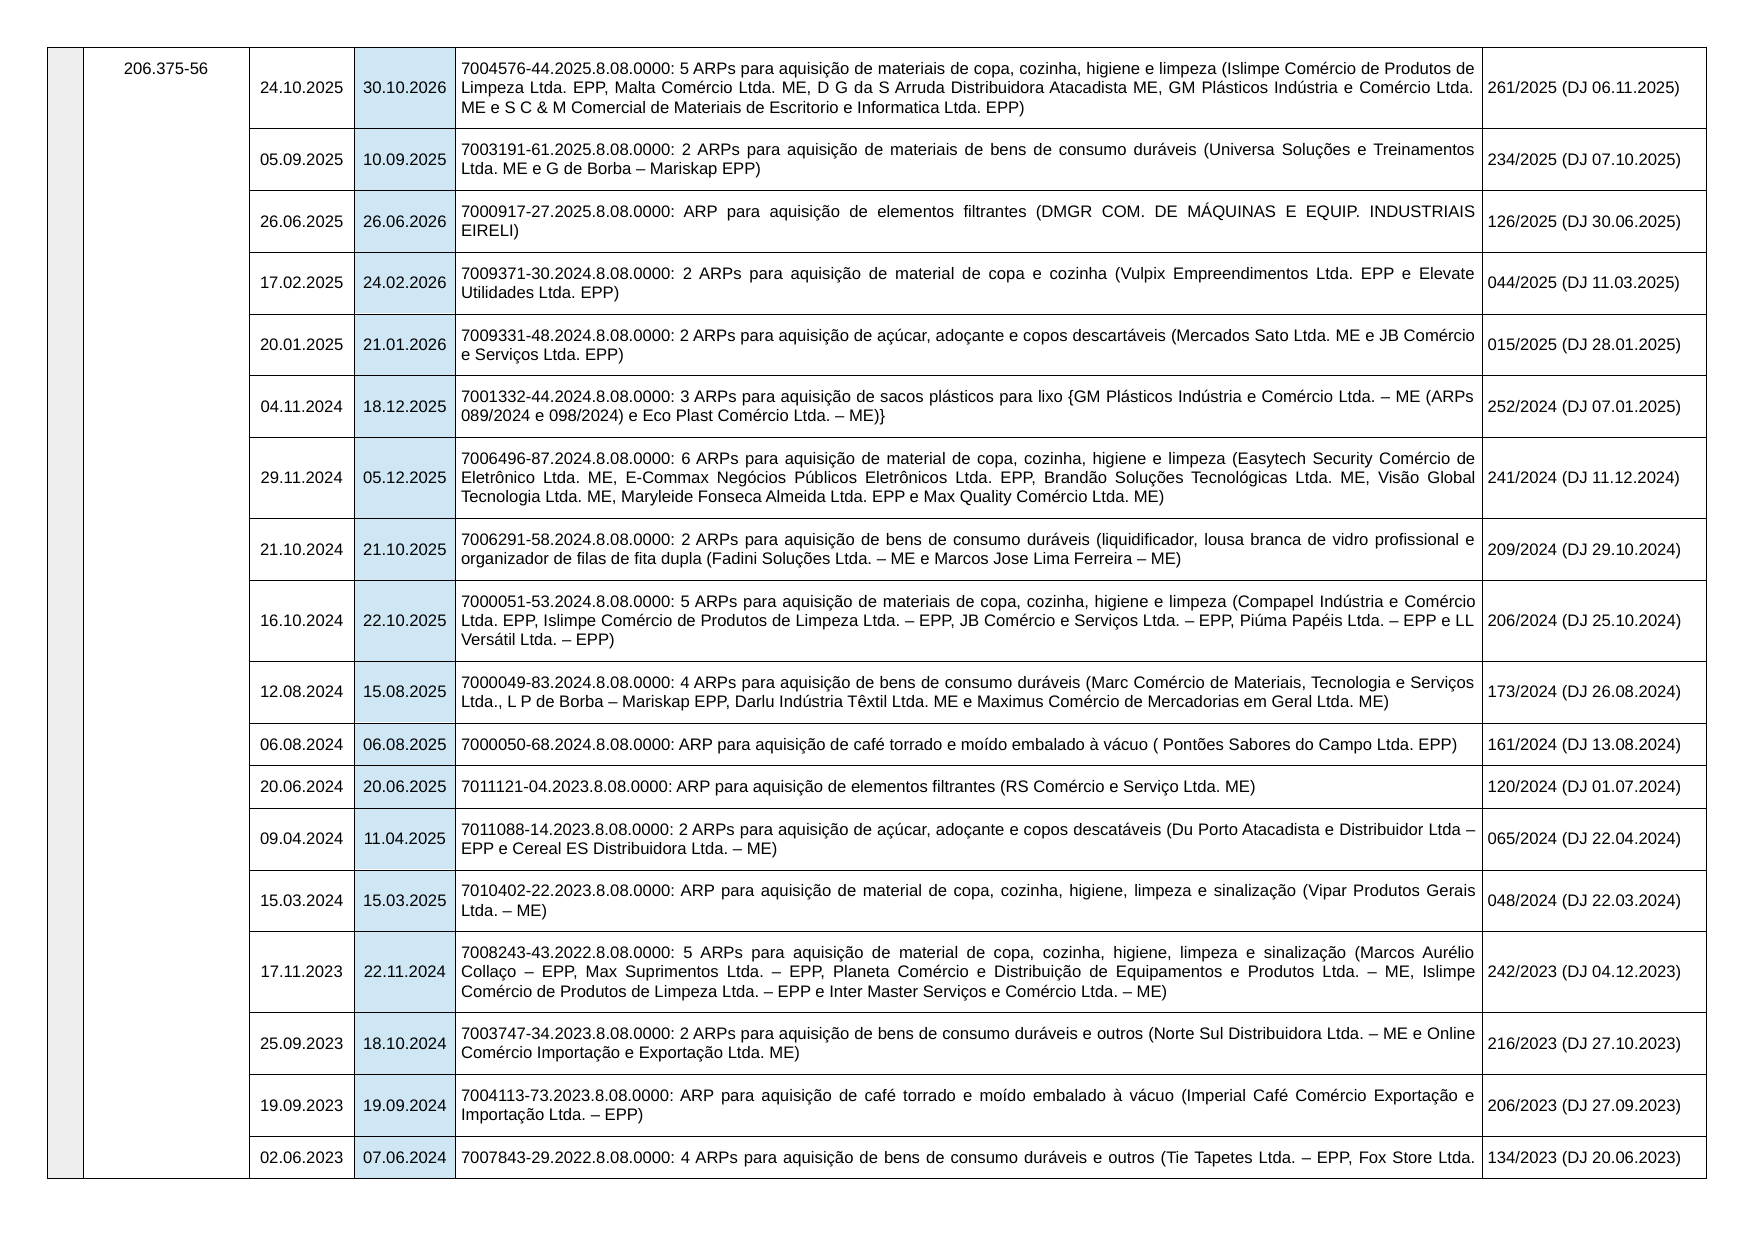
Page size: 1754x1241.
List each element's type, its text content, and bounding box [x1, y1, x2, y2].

table_cell 16.10.2024 [250, 581, 354, 661]
table_cell 134/2023 (DJ 20.06.2023) [1483, 1137, 1706, 1178]
table_cell 234/2025 (DJ 07.10.2025) [1483, 129, 1706, 190]
table_cell 173/2024 (DJ 26.08.2024) [1483, 662, 1706, 722]
table_cell 21.10.2024 [250, 519, 354, 580]
table_cell [48, 48, 83, 1178]
table_cell 242/2023 (DJ 04.12.2023) [1483, 932, 1706, 1012]
table_cell 22.11.2024 [355, 932, 455, 1012]
table_cell 21.10.2025 [355, 519, 455, 580]
table_cell 7000917-27.2025.8.08.0000: ARP para aquisição de elementos filtrantes (DMGR COM. DE MÁQUINAS E EQUIP. INDUSTRIAIS EIRELI) [456, 191, 1482, 252]
table_cell 261/2025 (DJ 06.11.2025) [1483, 48, 1706, 128]
table_cell 24.02.2026 [355, 253, 455, 313]
table_cell 20.01.2025 [250, 315, 354, 375]
table_cell 21.01.2026 [355, 315, 455, 375]
table_cell 04.11.2024 [250, 376, 354, 437]
table_cell 06.08.2024 [250, 724, 354, 765]
table_cell 206/2024 (DJ 25.10.2024) [1483, 581, 1706, 661]
table_cell 7010402-22.2023.8.08.0000: ARP para aquisição de material de copa, cozinha, higiene, limpeza e sinalização (Vipar Produtos Gerais Ltda. – ME) [456, 871, 1482, 931]
table_cell 015/2025 (DJ 28.01.2025) [1483, 315, 1706, 375]
table_cell 12.08.2024 [250, 662, 354, 722]
table_cell 065/2024 (DJ 22.04.2024) [1483, 809, 1706, 869]
table_cell 17.02.2025 [250, 253, 354, 313]
table_cell 7000050-68.2024.8.08.0000: ARP para aquisição de café torrado e moído embalado à vácuo ( Pontões Sabores do Campo Ltda. EPP) [456, 724, 1482, 765]
table_cell 05.12.2025 [355, 438, 455, 518]
table_cell 19.09.2023 [250, 1075, 354, 1136]
table_cell 7004113-73.2023.8.08.0000: ARP para aquisição de café torrado e moído embalado à vácuo (Imperial Café Comércio Exportação e Importação Ltda. – EPP) [456, 1075, 1482, 1136]
table_cell 02.06.2023 [250, 1137, 354, 1178]
table_cell 7004576-44.2025.8.08.0000: 5 ARPs para aquisição de materiais de copa, cozinha, higiene e limpeza (Islimpe Comércio de Produtos de Limpeza Ltda. EPP, Malta Comércio Ltda. ME, D G da S Arruda Distribuidora Atacadista ME, GM Plásticos Indústria e Comércio Ltda. ME e S C & M Comercial de Materiais de Escritorio e Informatica Ltda. EPP) [456, 48, 1482, 128]
table_cell 7007843-29.2022.8.08.0000: 4 ARPs para aquisição de bens de consumo duráveis e outros (Tie Tapetes Ltda. – EPP, Fox Store Ltda. [456, 1137, 1482, 1178]
table_cell 120/2024 (DJ 01.07.2024) [1483, 766, 1706, 808]
table_cell 048/2024 (DJ 22.03.2024) [1483, 871, 1706, 931]
table_cell 126/2025 (DJ 30.06.2025) [1483, 191, 1706, 252]
table_cell 7000051-53.2024.8.08.0000: 5 ARPs para aquisição de materiais de copa, cozinha, higiene e limpeza (Compapel Indústria e Comércio Ltda. EPP, Islimpe Comércio de Produtos de Limpeza Ltda. – EPP, JB Comércio e Serviços Ltda. – EPP, Piúma Papéis Ltda. – EPP e LL Versátil Ltda. – EPP) [456, 581, 1482, 661]
table_cell 18.10.2024 [355, 1013, 455, 1074]
table_cell 7011121-04.2023.8.08.0000: ARP para aquisição de elementos filtrantes (RS Comércio e Serviço Ltda. ME) [456, 766, 1482, 808]
table_cell 29.11.2024 [250, 438, 354, 518]
table_cell 18.12.2025 [355, 376, 455, 437]
table_cell 10.09.2025 [355, 129, 455, 190]
table_cell 30.10.2026 [355, 48, 455, 128]
table_cell 07.06.2024 [355, 1137, 455, 1178]
table_cell 7009371-30.2024.8.08.0000: 2 ARPs para aquisição de material de copa e cozinha (Vulpix Empreendimentos Ltda. EPP e Elevate Utilidades Ltda. EPP) [456, 253, 1482, 313]
table_cell 7011088-14.2023.8.08.0000: 2 ARPs para aquisição de açúcar, adoçante e copos descatáveis (Du Porto Atacadista e Distribuidor Ltda – EPP e Cereal ES Distribuidora Ltda. – ME) [456, 809, 1482, 869]
table_cell 7006291-58.2024.8.08.0000: 2 ARPs para aquisição de bens de consumo duráveis (liquidificador, lousa branca de vidro profissional e organizador de filas de fita dupla (Fadini Soluções Ltda. – ME e Marcos Jose Lima Ferreira – ME) [456, 519, 1482, 580]
table_cell 7008243-43.2022.8.08.0000: 5 ARPs para aquisição de material de copa, cozinha, higiene, limpeza e sinalização (Marcos Aurélio Collaço – EPP, Max Suprimentos Ltda. – EPP, Planeta Comércio e Distribuição de Equipamentos e Produtos Ltda. – ME, Islimpe Comércio de Produtos de Limpeza Ltda. – EPP e Inter Master Serviços e Comércio Ltda. – ME) [456, 932, 1482, 1012]
table_cell 209/2024 (DJ 29.10.2024) [1483, 519, 1706, 580]
table_cell 7003747-34.2023.8.08.0000: 2 ARPs para aquisição de bens de consumo duráveis e outros (Norte Sul Distribuidora Ltda. – ME e Online Comércio Importação e Exportação Ltda. ME) [456, 1013, 1482, 1074]
table_cell 24.10.2025 [250, 48, 354, 128]
table_cell 252/2024 (DJ 07.01.2025) [1483, 376, 1706, 437]
table_cell 15.08.2025 [355, 662, 455, 722]
table_cell 15.03.2025 [355, 871, 455, 931]
table_cell 25.09.2023 [250, 1013, 354, 1074]
table_cell 19.09.2024 [355, 1075, 455, 1136]
table_cell 17.11.2023 [250, 932, 354, 1012]
table_cell 044/2025 (DJ 11.03.2025) [1483, 253, 1706, 313]
table_cell 22.10.2025 [355, 581, 455, 661]
table_cell 7003191-61.2025.8.08.0000: 2 ARPs para aquisição de materiais de bens de consumo duráveis (Universa Soluções e Treinamentos Ltda. ME e G de Borba – Mariskap EPP) [456, 129, 1482, 190]
table_cell 26.06.2026 [355, 191, 455, 252]
table_cell 241/2024 (DJ 11.12.2024) [1483, 438, 1706, 518]
table_cell 15.03.2024 [250, 871, 354, 931]
table_cell 11.04.2025 [355, 809, 455, 869]
table_cell 09.04.2024 [250, 809, 354, 869]
table_cell 05.09.2025 [250, 129, 354, 190]
table_cell 216/2023 (DJ 27.10.2023) [1483, 1013, 1706, 1074]
table_cell 7009331-48.2024.8.08.0000: 2 ARPs para aquisição de açúcar, adoçante e copos descartáveis (Mercados Sato Ltda. ME e JB Comércio e Serviços Ltda. EPP) [456, 315, 1482, 375]
table_cell 206/2023 (DJ 27.09.2023) [1483, 1075, 1706, 1136]
table_cell 20.06.2024 [250, 766, 354, 808]
table_cell 20.06.2025 [355, 766, 455, 808]
table_cell 206.375-56 [84, 48, 249, 1178]
table_cell 26.06.2025 [250, 191, 354, 252]
table_cell 7001332-44.2024.8.08.0000: 3 ARPs para aquisição de sacos plásticos para lixo {GM Plásticos Indústria e Comércio Ltda. – ME (ARPs 089/2024 e 098/2024) e Eco Plast Comércio Ltda. – ME)} [456, 376, 1482, 437]
table_cell 7006496-87.2024.8.08.0000: 6 ARPs para aquisição de material de copa, cozinha, higiene e limpeza (Easytech Security Comércio de Eletrônico Ltda. ME, E-Commax Negócios Públicos Eletrônicos Ltda. EPP, Brandão Soluções Tecnológicas Ltda. ME, Visão Global Tecnologia Ltda. ME, Maryleide Fonseca Almeida Ltda. EPP e Max Quality Comércio Ltda. ME) [456, 438, 1482, 518]
table_cell 06.08.2025 [355, 724, 455, 765]
table_cell 161/2024 (DJ 13.08.2024) [1483, 724, 1706, 765]
table_cell 7000049-83.2024.8.08.0000: 4 ARPs para aquisição de bens de consumo duráveis (Marc Comércio de Materiais, Tecnologia e Serviços Ltda., L P de Borba – Mariskap EPP, Darlu Indústria Têxtil Ltda. ME e Maximus Comércio de Mercadorias em Geral Ltda. ME) [456, 662, 1482, 722]
